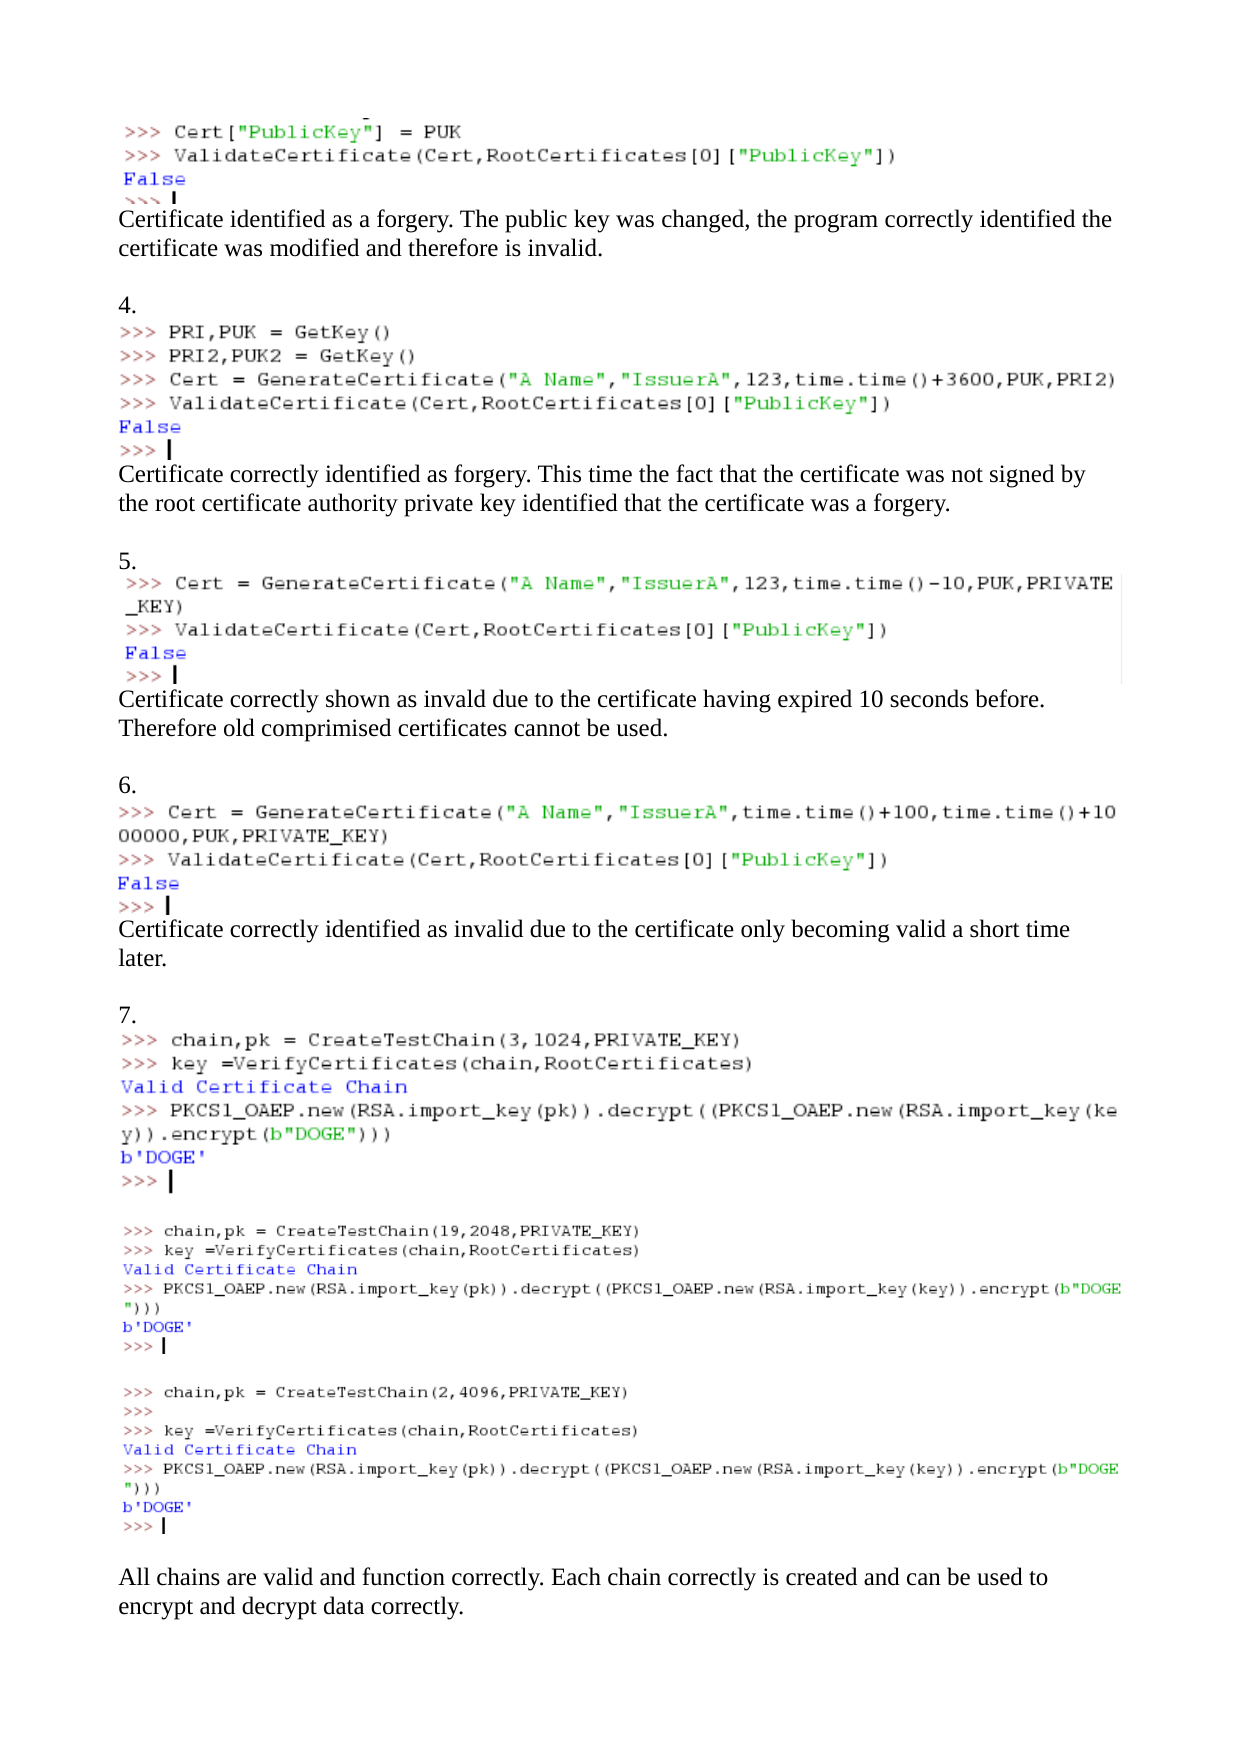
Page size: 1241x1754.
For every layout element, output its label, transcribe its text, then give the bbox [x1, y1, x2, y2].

text Certificate correctly shown as invald due to the certificate having expired 10 seconds before. Therefore old comprimised certificates cannot be used. [118, 684, 1122, 742]
text Certificate correctly identified as invalid due to the certificate only becoming valid a short time later. [118, 915, 1122, 972]
picture [118, 319, 1123, 460]
text 5. [118, 546, 1122, 574]
text Certificate identified as a forgery. The public key was changed, the program correctly identified the certificate was modified and therefore is invalid. [118, 204, 1122, 262]
text 7. [118, 1001, 1122, 1029]
picture [118, 1223, 1123, 1354]
picture [118, 118, 914, 204]
picture [118, 1382, 1123, 1534]
text 6. [118, 770, 1122, 799]
picture [118, 799, 1123, 915]
text All chains are valid and function correctly. Each chain correctly is created and can be used to encrypt and decrypt data correctly. [118, 1562, 1122, 1620]
picture [118, 1029, 1123, 1195]
text Certificate correctly identified as forgery. This time the fact that the certificate was not signed by the root certificate authority private key identified that the certificate was a forgery. [118, 460, 1122, 517]
text 4. [118, 290, 1122, 319]
picture [118, 574, 1123, 684]
